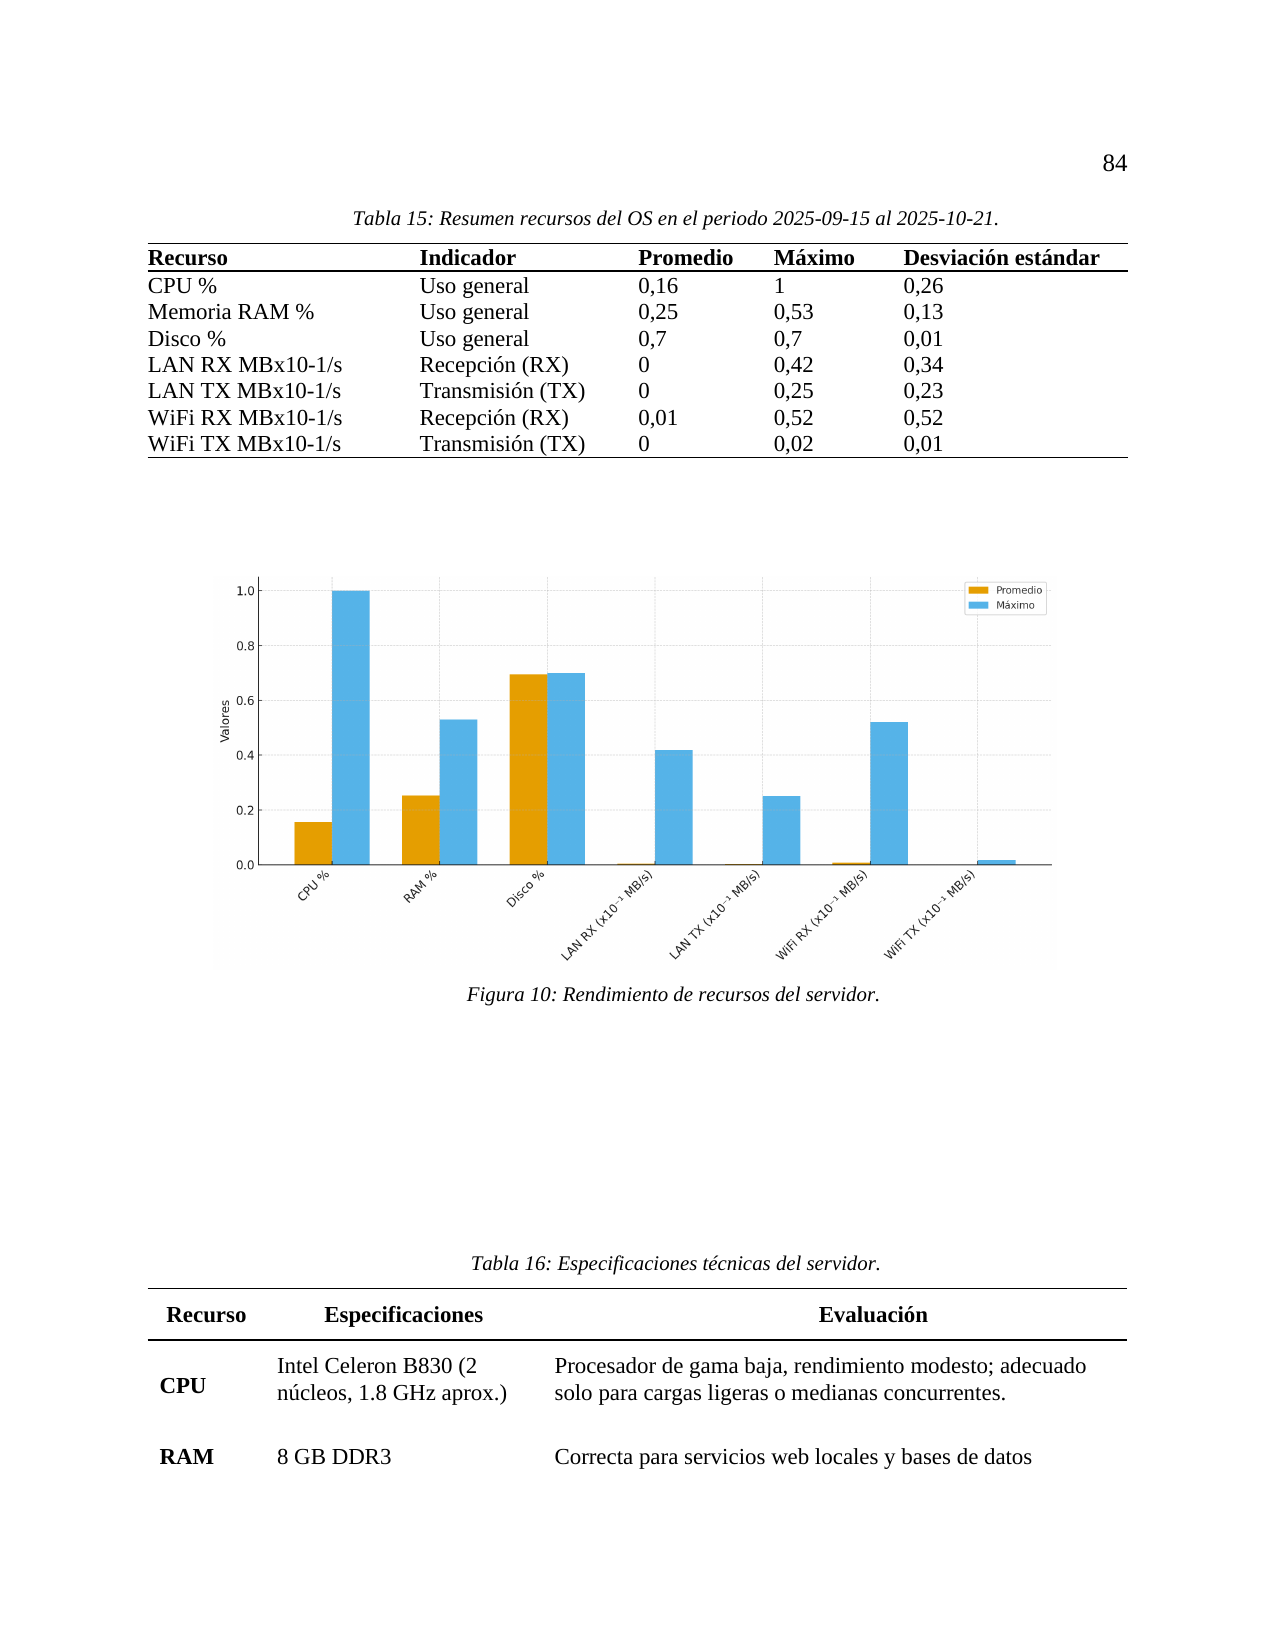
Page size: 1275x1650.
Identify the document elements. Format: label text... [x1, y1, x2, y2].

table_cell Transmisión (TX) [419, 377, 638, 404]
table_cell LAN RX MBx10-1/s [148, 351, 419, 377]
table_cell 0,7 [638, 325, 773, 351]
table_cell Recepción (RX) [419, 404, 638, 430]
table_cell Uso general [419, 325, 638, 351]
table_cell 0,52 [774, 404, 903, 430]
table_header Indicador [419, 244, 638, 270]
text Tabla 16: Especificaciones técnicas del servidor. [148, 1251, 1127, 1275]
picture [213, 576, 1058, 970]
table_cell 0,53 [774, 298, 903, 324]
table_cell Correcta para servicios web locales y bases de datos [543, 1431, 1127, 1496]
table_cell WiFi RX MBx10-1/s [148, 404, 419, 430]
table_cell Disco % [148, 325, 419, 351]
table_header Promedio [638, 244, 773, 270]
table_cell 0,26 [903, 272, 1127, 298]
table_header Recurso [148, 244, 419, 270]
table_cell 8 GB DDR3 [265, 1431, 542, 1496]
table_cell RAM [148, 1431, 265, 1496]
table_cell 1 [774, 272, 903, 298]
table_cell 0,16 [638, 272, 773, 298]
table_cell 0,42 [774, 351, 903, 377]
table_cell 0,25 [774, 377, 903, 404]
table_cell 0 [638, 351, 773, 377]
table_cell 0,34 [903, 351, 1127, 377]
table_header Desviación estándar [903, 244, 1127, 270]
table_cell 0 [638, 430, 773, 456]
table_cell 0,23 [903, 377, 1127, 404]
table_cell 0,01 [638, 404, 773, 430]
table_header Evaluación [543, 1289, 1127, 1339]
table_header Especificaciones [265, 1289, 542, 1339]
table_cell 0 [638, 377, 773, 404]
table_cell Procesador de gama baja, rendimiento modesto; adecuado solo para cargas ligeras o medianas concurrentes. [543, 1341, 1127, 1431]
table_cell Uso general [419, 298, 638, 324]
table_cell LAN TX MBx10-1/s [148, 377, 419, 404]
text Figura 10: Rendimiento de recursos del servidor. [213, 970, 1057, 1006]
table_cell Uso general [419, 272, 638, 298]
table_cell WiFi TX MBx10-1/s [148, 430, 419, 456]
text Tabla 15: Resumen recursos del OS en el periodo 2025-09-15 al 2025-10-21. [148, 206, 1127, 230]
table_header Máximo [774, 244, 903, 270]
table_cell Recepción (RX) [419, 351, 638, 377]
table_cell Memoria RAM % [148, 298, 419, 324]
table_cell 0,01 [903, 325, 1127, 351]
table_cell Transmisión (TX) [419, 430, 638, 456]
table_cell CPU [148, 1341, 265, 1431]
table_cell 0,25 [638, 298, 773, 324]
table_cell CPU % [148, 272, 419, 298]
table_cell 0,13 [903, 298, 1127, 324]
table_cell 0,02 [774, 430, 903, 456]
table_cell Intel Celeron B830 (2 núcleos, 1.8 GHz aprox.) [265, 1341, 542, 1431]
table_header Recurso [148, 1289, 265, 1339]
table_cell 0,01 [903, 430, 1127, 456]
table_cell 0,7 [774, 325, 903, 351]
table_cell 0,52 [903, 404, 1127, 430]
